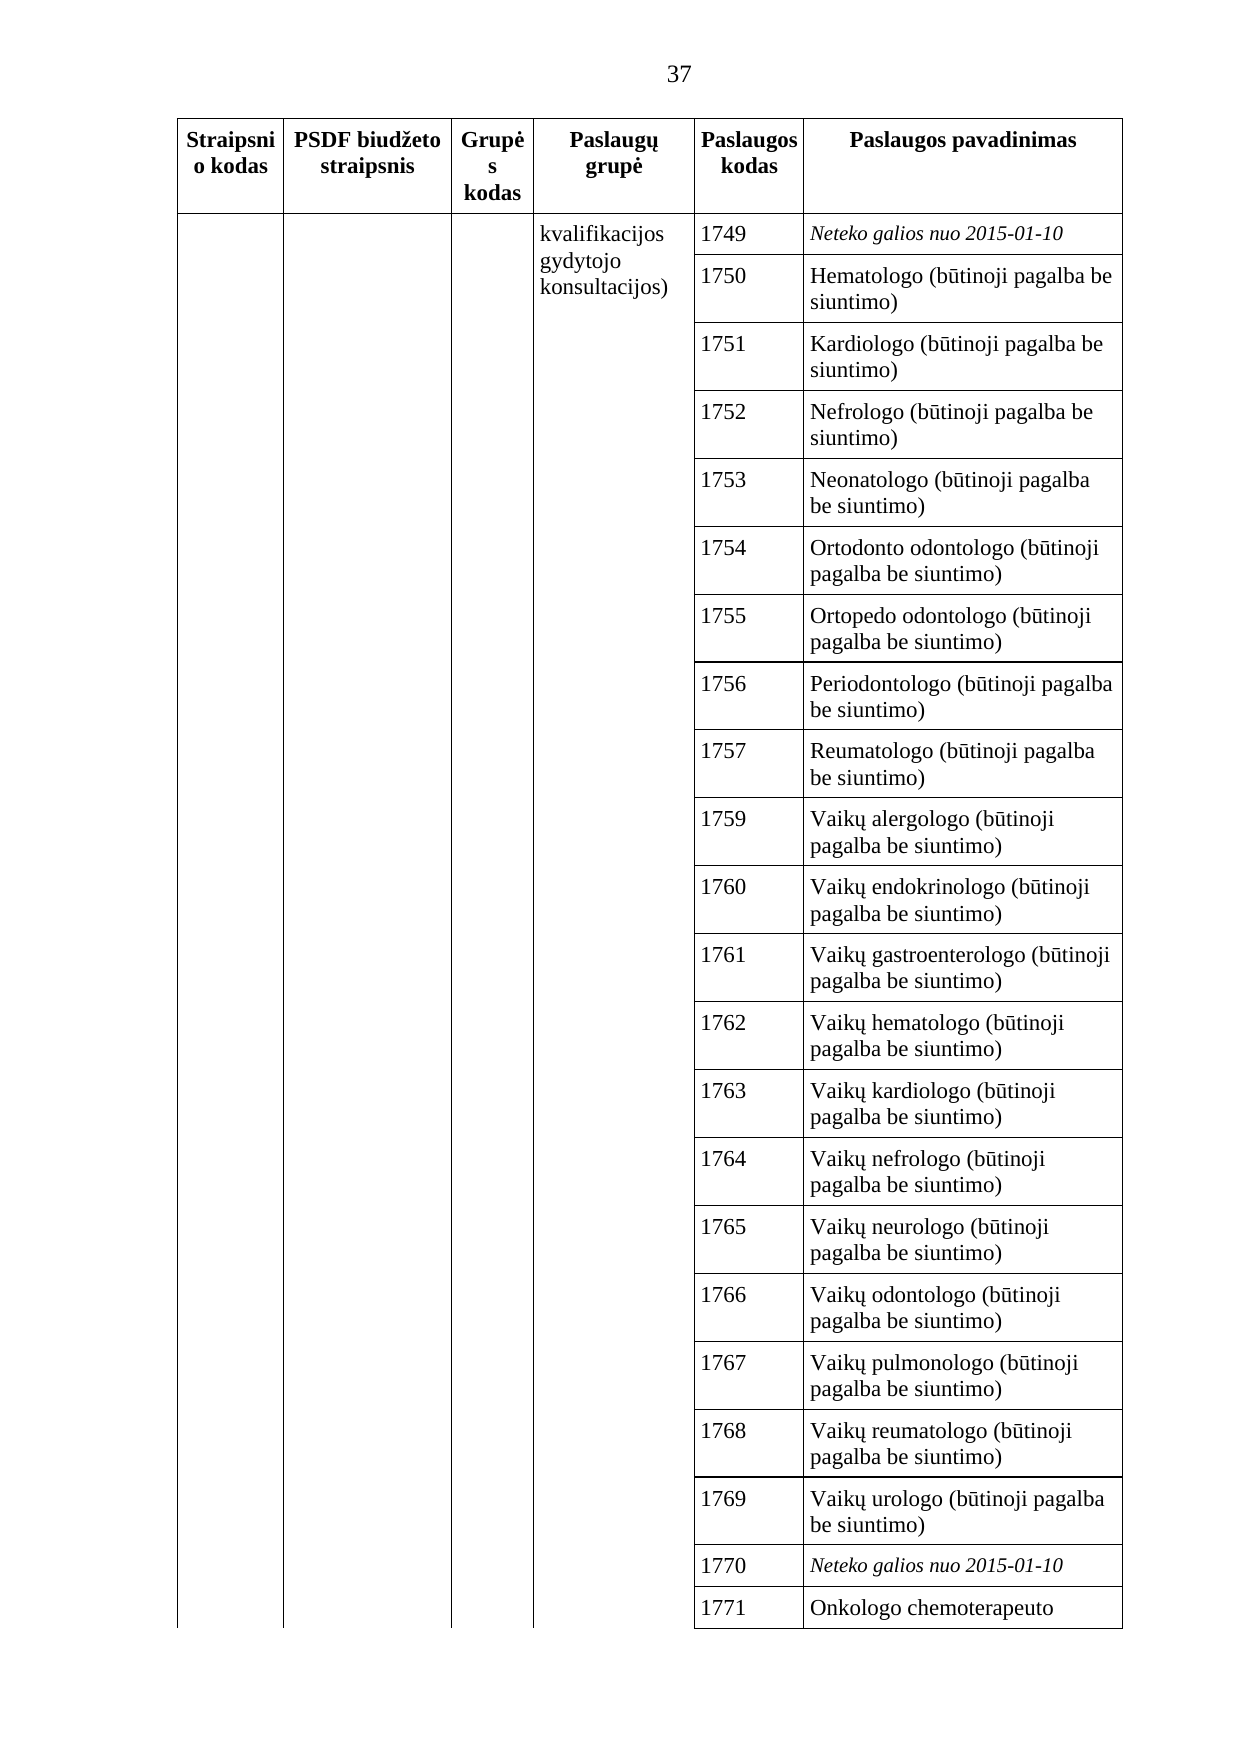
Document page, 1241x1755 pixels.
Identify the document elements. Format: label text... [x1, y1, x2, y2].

table_cell 1749 [695, 214, 803, 254]
table_cell [284, 865, 451, 933]
table_cell [534, 1205, 694, 1273]
table_cell [534, 729, 694, 797]
table_cell [284, 458, 451, 526]
table_cell [534, 1001, 694, 1069]
table_cell [178, 458, 283, 526]
table_cell Nefrologo (būtinoji pagalba be siuntimo) [804, 391, 1122, 458]
table_cell Ortopedo odontologo (būtinoji pagalba be siuntimo) [804, 595, 1122, 661]
table_cell [284, 1341, 451, 1408]
table_header Grupės kodas [452, 119, 533, 212]
table_cell [452, 1409, 533, 1476]
table_cell [534, 1409, 694, 1476]
table_cell 1765 [695, 1206, 803, 1273]
table_cell Vaikų endokrinologo (būtinoji pagalba be siuntimo) [804, 866, 1122, 933]
table_cell 1750 [695, 255, 803, 322]
table_cell kvalifikacijos gydytojo konsultacijos) [534, 214, 694, 458]
table_cell [452, 661, 533, 729]
table_cell [534, 1273, 694, 1341]
table_header Paslaugos kodas [695, 119, 803, 212]
table_cell [178, 1476, 283, 1544]
table_cell [178, 1137, 283, 1205]
table_cell Periodontologo (būtinoji pagalba be siuntimo) [804, 663, 1122, 729]
table_cell [284, 1476, 451, 1544]
table_cell [452, 1001, 533, 1069]
table_cell [452, 797, 533, 865]
table_cell Neteko galios nuo 2015-01-10 [804, 1545, 1122, 1586]
table_cell [284, 1409, 451, 1476]
table_cell [534, 458, 694, 526]
table_header Paslaugų grupė [534, 119, 694, 212]
table_cell [284, 390, 451, 458]
table_cell [284, 933, 451, 1001]
table_cell [284, 1544, 451, 1586]
table_cell [178, 1341, 283, 1408]
table_cell [284, 1273, 451, 1341]
table_cell [534, 933, 694, 1001]
table_cell [178, 797, 283, 865]
table_cell [178, 254, 283, 322]
table_cell [534, 1341, 694, 1408]
table_cell [452, 526, 533, 593]
table_cell [452, 254, 533, 322]
table_cell Vaikų urologo (būtinoji pagalba be siuntimo) [804, 1478, 1122, 1544]
table_cell [178, 1069, 283, 1137]
table_cell [452, 1137, 533, 1205]
table_cell [284, 1069, 451, 1137]
table_cell 1751 [695, 323, 803, 390]
table_cell [284, 214, 451, 254]
table_cell 1759 [695, 798, 803, 865]
table_cell [178, 526, 283, 593]
table_cell [452, 1476, 533, 1544]
table_cell [284, 594, 451, 661]
table_cell 1752 [695, 391, 803, 458]
table_cell [178, 661, 283, 729]
table_cell [534, 526, 694, 593]
table_cell [178, 729, 283, 797]
table_header Paslaugos pavadinimas [804, 119, 1122, 212]
table_cell 1769 [695, 1478, 803, 1544]
table_cell Neonatologo (būtinoji pagalba be siuntimo) [804, 459, 1122, 526]
table_cell Vaikų kardiologo (būtinoji pagalba be siuntimo) [804, 1070, 1122, 1137]
table_cell [452, 865, 533, 933]
table_cell 1768 [695, 1410, 803, 1476]
table_cell Vaikų odontologo (būtinoji pagalba be siuntimo) [804, 1274, 1122, 1341]
table_cell [452, 1273, 533, 1341]
table_cell Vaikų reumatologo (būtinoji pagalba be siuntimo) [804, 1410, 1122, 1476]
table_cell 1753 [695, 459, 803, 526]
table_cell 1755 [695, 595, 803, 661]
table_cell [178, 933, 283, 1001]
table_cell [534, 661, 694, 729]
table_cell Hematologo (būtinoji pagalba be siuntimo) [804, 255, 1122, 322]
table_cell Kardiologo (būtinoji pagalba be siuntimo) [804, 323, 1122, 390]
table_cell [452, 322, 533, 390]
table_cell Vaikų neurologo (būtinoji pagalba be siuntimo) [804, 1206, 1122, 1273]
table_cell [284, 322, 451, 390]
table_cell [178, 1544, 283, 1586]
table_cell [452, 1341, 533, 1408]
table_cell [178, 214, 283, 254]
table_cell [178, 594, 283, 661]
table_cell 1756 [695, 663, 803, 729]
table_cell [452, 1544, 533, 1586]
table_cell Reumatologo (būtinoji pagalba be siuntimo) [804, 730, 1122, 797]
table_cell [534, 1069, 694, 1137]
table_cell Vaikų gastroenterologo (būtinoji pagalba be siuntimo) [804, 934, 1122, 1001]
table_cell [284, 797, 451, 865]
table_cell [178, 390, 283, 458]
table_cell 1764 [695, 1138, 803, 1205]
table_cell [178, 865, 283, 933]
table_cell [284, 1586, 451, 1627]
table_cell [452, 1069, 533, 1137]
table_cell [178, 1273, 283, 1341]
table_cell [534, 797, 694, 865]
table_cell [534, 594, 694, 661]
table_cell [452, 1205, 533, 1273]
table_cell 1771 [695, 1587, 803, 1627]
table_cell 1770 [695, 1545, 803, 1586]
table_cell [284, 1137, 451, 1205]
table_cell [452, 1586, 533, 1627]
table_cell Vaikų nefrologo (būtinoji pagalba be siuntimo) [804, 1138, 1122, 1205]
table_cell 1760 [695, 866, 803, 933]
table_cell [284, 254, 451, 322]
table_cell [452, 214, 533, 254]
table_cell Vaikų alergologo (būtinoji pagalba be siuntimo) [804, 798, 1122, 865]
table_cell 1766 [695, 1274, 803, 1341]
table_cell Ortodonto odontologo (būtinoji pagalba be siuntimo) [804, 527, 1122, 593]
table_cell [284, 1001, 451, 1069]
table_cell 1763 [695, 1070, 803, 1137]
table_cell [178, 1001, 283, 1069]
table_cell 1754 [695, 527, 803, 593]
table_cell 1767 [695, 1342, 803, 1408]
table_cell 1761 [695, 934, 803, 1001]
table_cell [178, 1409, 283, 1476]
table_header PSDF biudžeto straipsnis [284, 119, 451, 212]
table_cell [452, 390, 533, 458]
table_cell [534, 1586, 694, 1627]
table_cell [452, 933, 533, 1001]
table_cell [178, 1205, 283, 1273]
table_cell [284, 1205, 451, 1273]
table_cell [284, 661, 451, 729]
table_cell [284, 526, 451, 593]
table_cell Vaikų hematologo (būtinoji pagalba be siuntimo) [804, 1002, 1122, 1069]
table_cell Neteko galios nuo 2015-01-10 [804, 214, 1122, 254]
table_cell [534, 1476, 694, 1544]
table_cell 1757 [695, 730, 803, 797]
table_cell [178, 322, 283, 390]
table_cell [284, 729, 451, 797]
table_cell Onkologo chemoterapeuto [804, 1587, 1122, 1627]
table_cell [452, 729, 533, 797]
table_cell [534, 865, 694, 933]
table_header Straipsnio kodas [178, 119, 283, 212]
table_cell [452, 594, 533, 661]
table_cell [534, 1137, 694, 1205]
table_cell [534, 1544, 694, 1586]
table_cell [452, 458, 533, 526]
table_cell [178, 1586, 283, 1627]
table_cell Vaikų pulmonologo (būtinoji pagalba be siuntimo) [804, 1342, 1122, 1408]
table_cell 1762 [695, 1002, 803, 1069]
